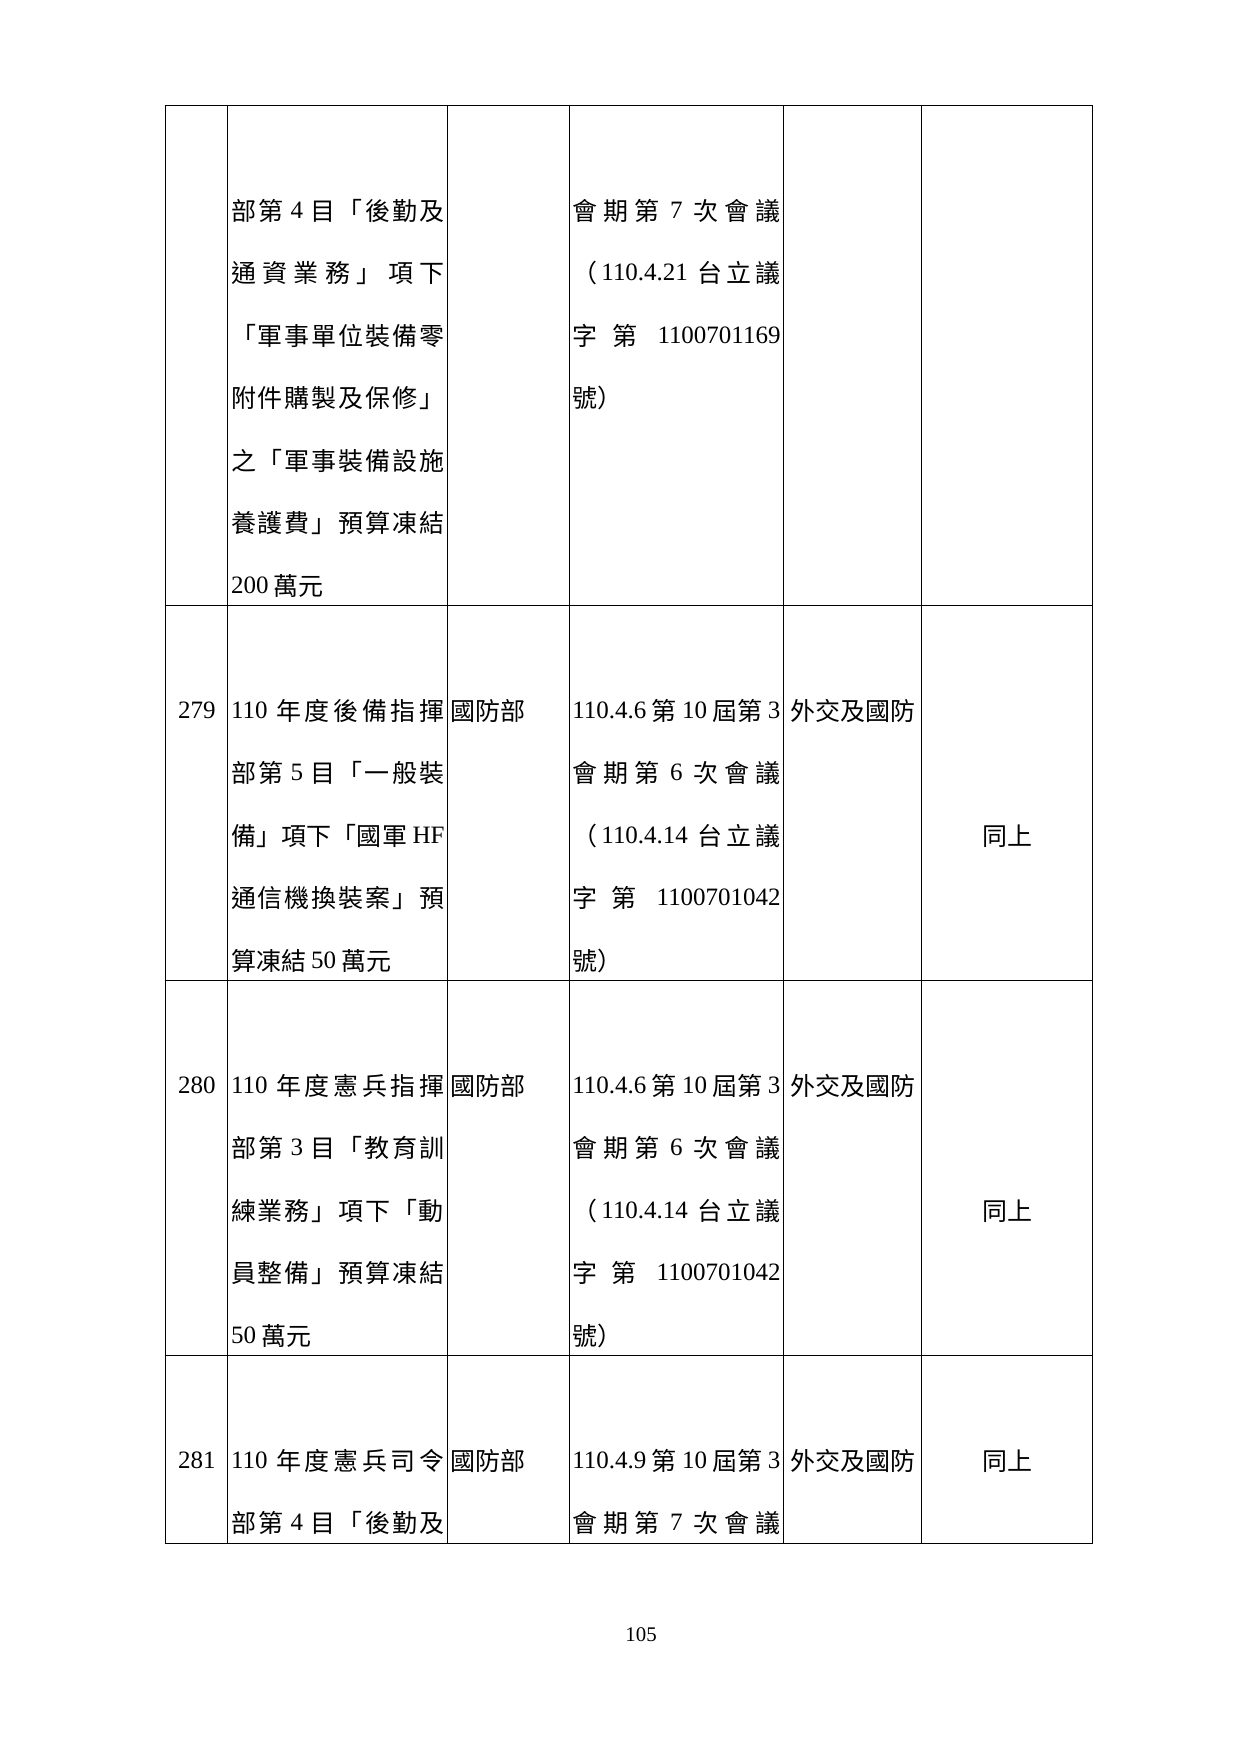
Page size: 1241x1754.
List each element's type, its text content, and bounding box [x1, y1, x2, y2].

table_cell 國防部 [448, 981, 569, 1355]
table_cell 110年度憲兵司令部第4目「後勤及 [228, 1356, 447, 1543]
table_cell 外交及國防 [784, 606, 921, 980]
table_cell [922, 106, 1092, 605]
table_cell 110.4.6第10屆第3會期第6次會議（110.4.14台立議字第1100701042號） [570, 981, 783, 1355]
table_cell 110年度憲兵指揮部第3目「教育訓練業務」項下「動員整備」預算凍結50萬元 [228, 981, 447, 1355]
table_cell [166, 106, 227, 605]
table_cell 同上 [922, 981, 1092, 1355]
table_cell 110.4.6第10屆第3會期第6次會議（110.4.14台立議字第1100701042號） [570, 606, 783, 980]
table_cell [166, 1356, 227, 1543]
table_cell 會期第7次會議（110.4.21台立議字第1100701169號） [570, 106, 783, 605]
table_cell 同上 [922, 606, 1092, 980]
table_cell 國防部 [448, 1356, 569, 1543]
table_cell 部第4目「後勤及通資業務」項下「軍事單位裝備零附件購製及保修」之「軍事裝備設施養護費」預算凍結200萬元 [228, 106, 447, 605]
table_cell 外交及國防 [784, 981, 921, 1355]
table_cell [784, 106, 921, 605]
table_cell [448, 106, 569, 605]
table_cell [166, 981, 227, 1355]
table_cell [166, 606, 227, 980]
table_cell 外交及國防 [784, 1356, 921, 1543]
table_cell 同上 [922, 1356, 1092, 1543]
table_cell 110.4.9第10屆第3會期第7次會議 [570, 1356, 783, 1543]
table_cell 國防部 [448, 606, 569, 980]
table_cell 110年度後備指揮部第5目「一般裝備」項下「國軍HF通信機換裝案」預算凍結50萬元 [228, 606, 447, 980]
